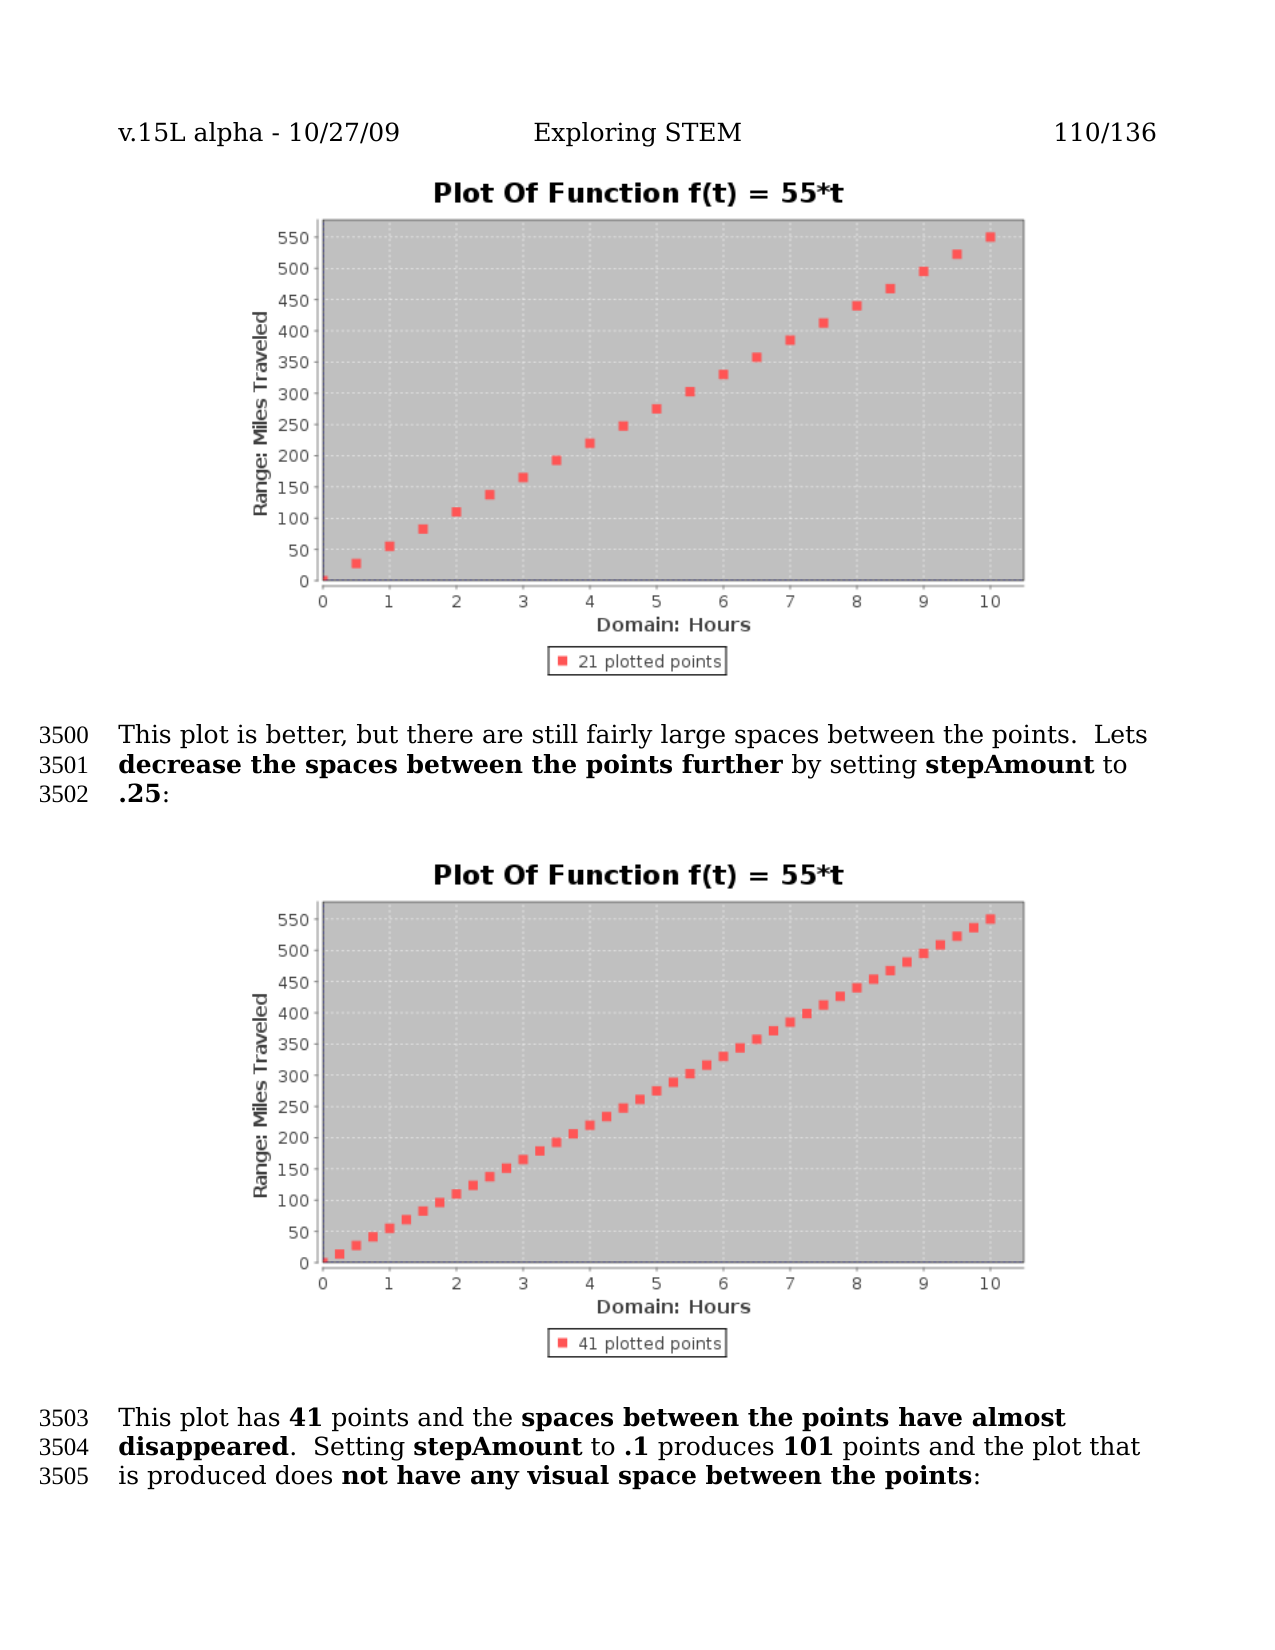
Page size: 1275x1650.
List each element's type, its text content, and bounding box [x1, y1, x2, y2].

text This plot has 41 points and the spaces between the points have almost disappeared. Setting stepAmount to .1 produces 101 points and the plot that is produced does not have any visual space between the points: [118, 1403, 1157, 1491]
picture [235, 858, 1040, 1359]
text This plot is better, but there are still fairly large spaces between the points. Lets decrease the spaces between the points further by setting stepAmount to .25: [118, 721, 1157, 808]
picture [235, 176, 1040, 677]
